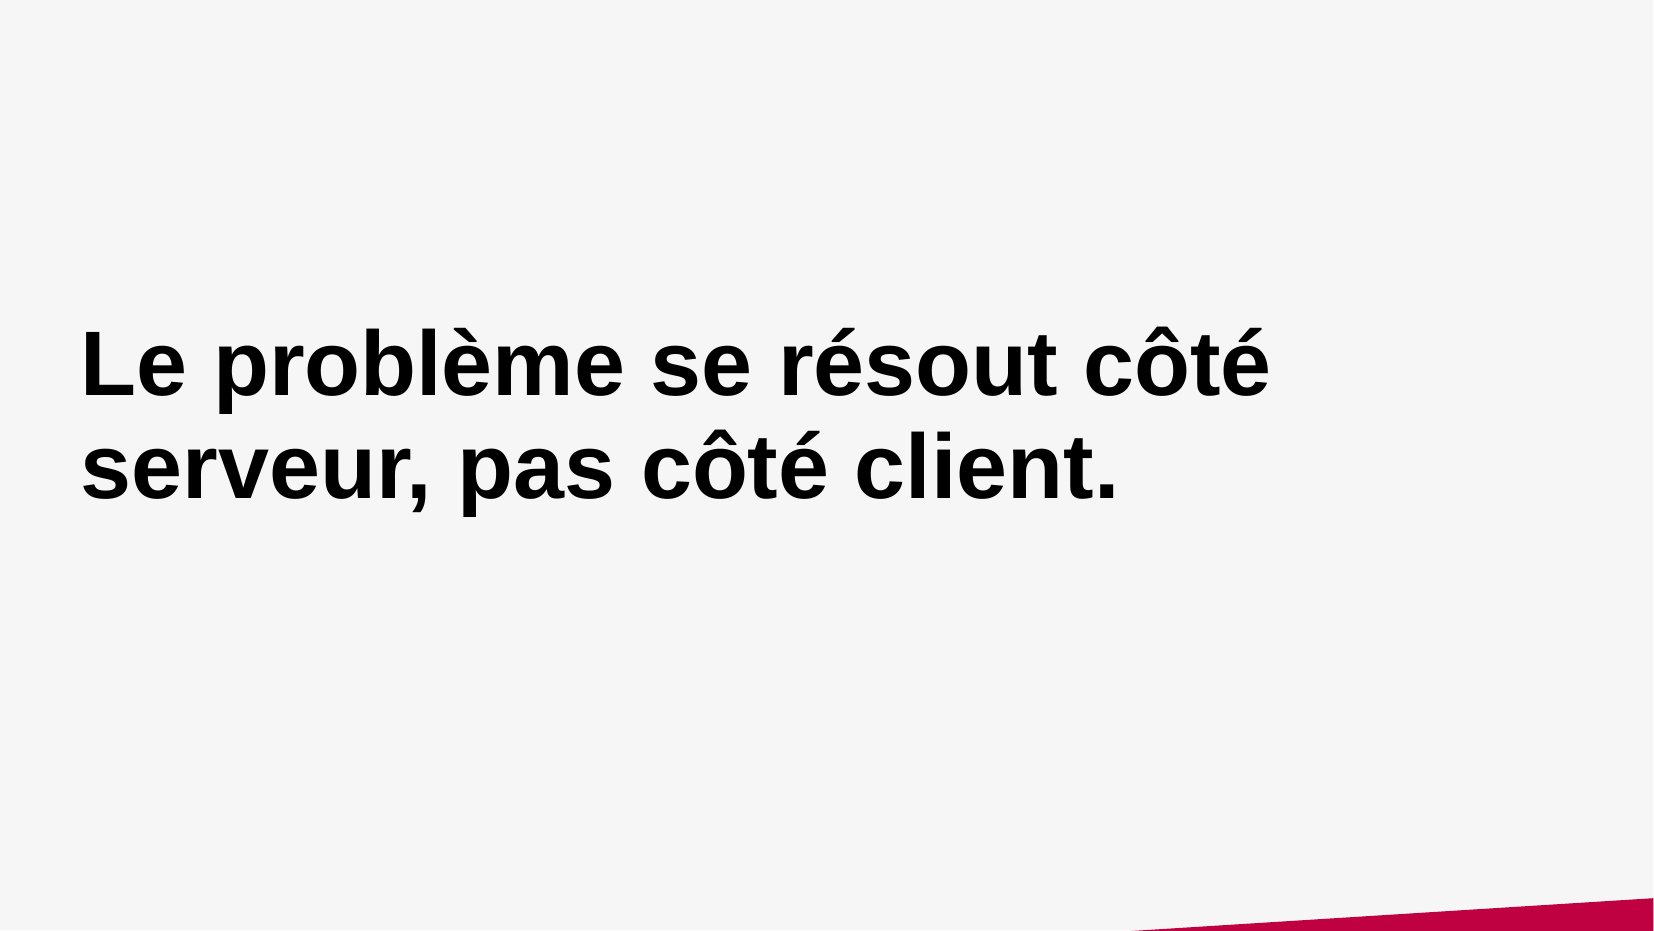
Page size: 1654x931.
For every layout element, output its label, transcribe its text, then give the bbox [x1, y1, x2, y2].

list Le problème se résout côté serveur, pas côté client. [80, 312, 1620, 532]
text_box [1131, 898, 1654, 931]
